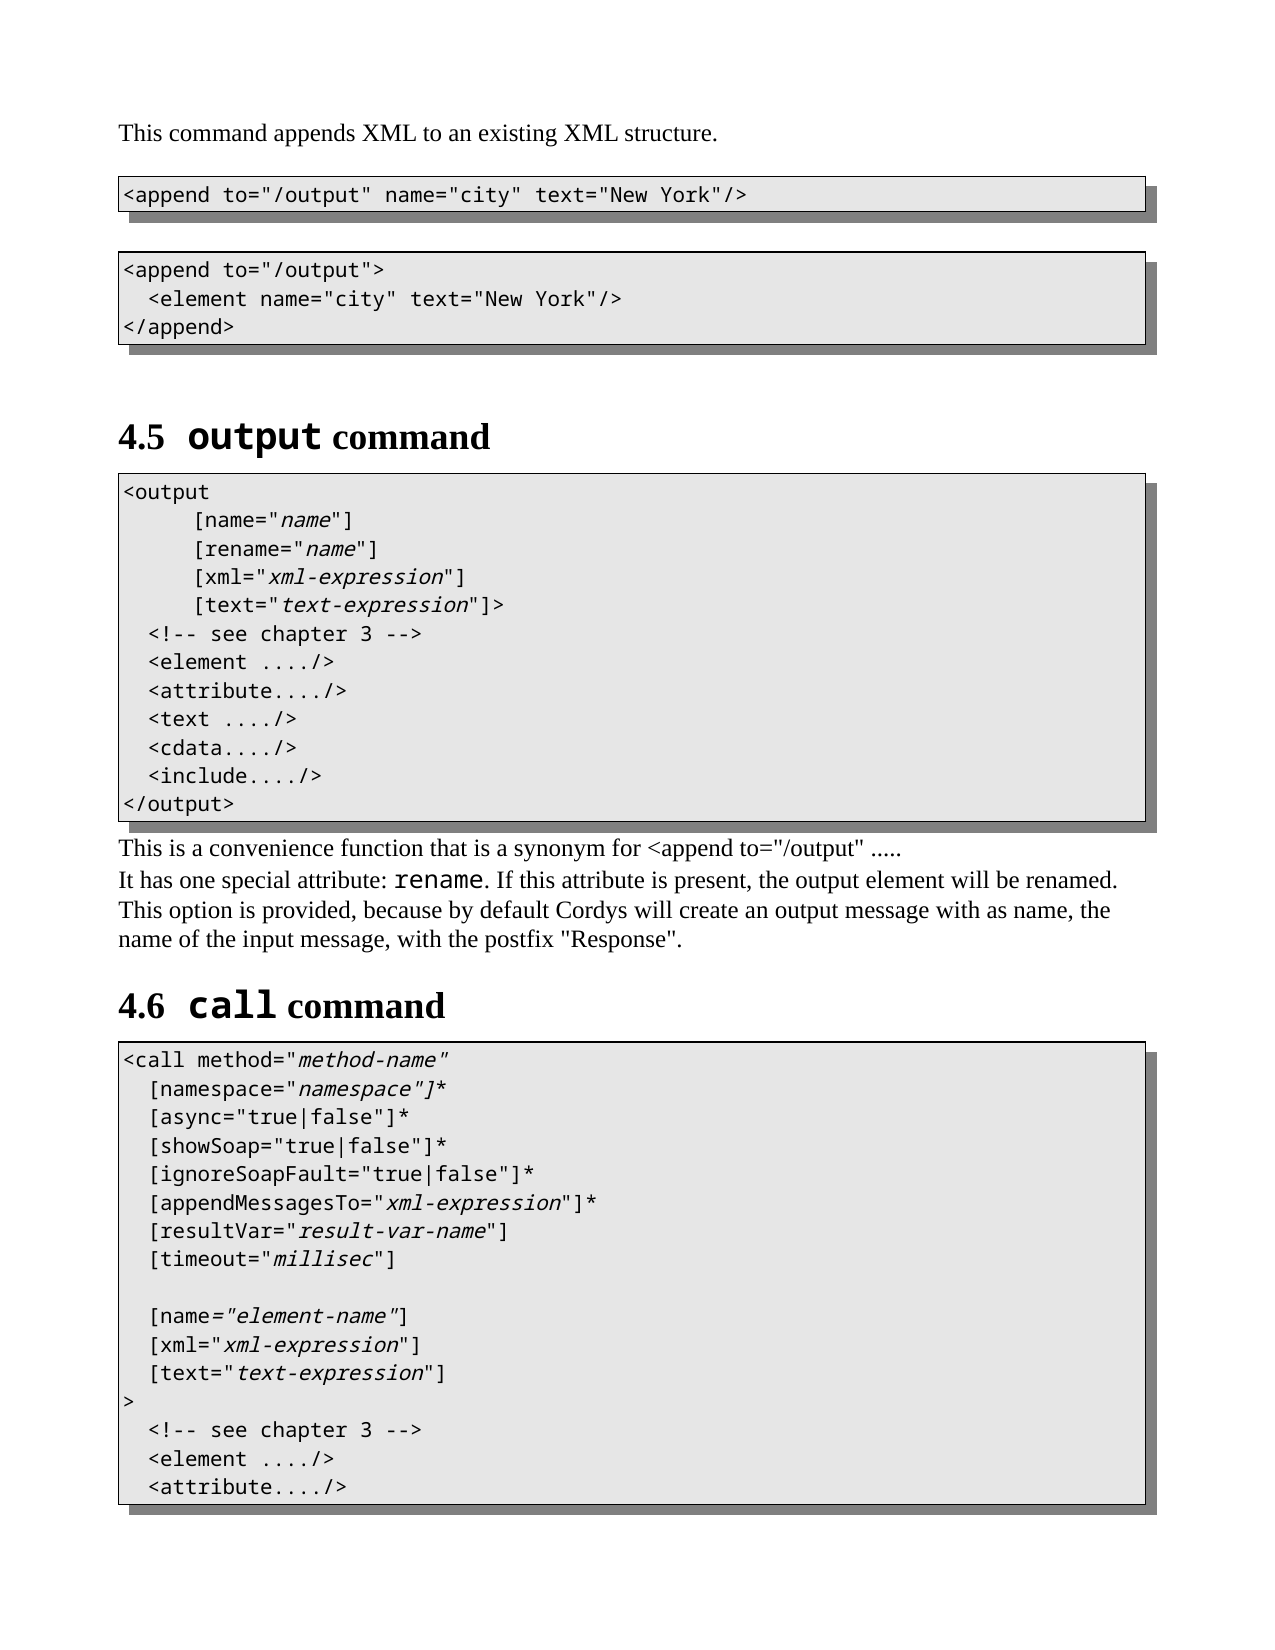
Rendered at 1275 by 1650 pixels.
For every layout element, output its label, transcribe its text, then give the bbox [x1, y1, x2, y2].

text This is a convenience function that is a synonym for <append to="/output" ..... [118, 833, 1157, 861]
text <element ..../> [119, 643, 1145, 672]
text <cdata..../> [119, 729, 1145, 757]
text <call method="method-name" [119, 1043, 1145, 1070]
text <!-- see chapter 3 --> [119, 1411, 1145, 1439]
text [xml="xml-expression"] [119, 1326, 1145, 1354]
subtitle call command [118, 978, 1157, 1029]
text <!-- see chapter 3 --> [119, 615, 1145, 643]
text <element name="city" text="New York"/> [119, 280, 1145, 308]
text [appendMessagesTo="xml-expression"]* [119, 1184, 1145, 1212]
text <include..../> [119, 757, 1145, 786]
text [text="text-expression"]> [119, 586, 1145, 615]
text [showSoap="true|false"]* [119, 1127, 1145, 1155]
text <element ..../> [119, 1439, 1145, 1468]
text </output> [119, 786, 1145, 821]
text [name="element-name"] [119, 1297, 1145, 1326]
text [resultVar="result-var-name"] [119, 1212, 1145, 1241]
text [name="name"] [119, 501, 1145, 529]
text <output [119, 474, 1145, 501]
text [async="true|false"]* [119, 1098, 1145, 1127]
text > [119, 1383, 1145, 1411]
text <append to="/output"> [119, 253, 1145, 280]
text [text="text-expression"] [119, 1354, 1145, 1383]
text </append> [119, 308, 1145, 344]
text This command appends XML to an existing XML structure. [118, 118, 1157, 147]
text It has one special attribute: rename. If this attribute is present, the output element will be renamed. This option is provided, because by default Cordys will create an output message with as name, the name of the input message, with the postfix "Response". [118, 861, 1157, 953]
text <text ..../> [119, 700, 1145, 729]
text <append to="/output" name="city" text="New York"/> [119, 177, 1145, 211]
text [ignoreSoapFault="true|false"]* [119, 1155, 1145, 1184]
text <attribute..../> [119, 672, 1145, 700]
text <attribute..../> [119, 1468, 1145, 1504]
text [rename="name"] [119, 529, 1145, 558]
text [xml="xml-expression"] [119, 558, 1145, 586]
subtitle output command [118, 409, 1157, 460]
text [timeout="millisec"] [119, 1241, 1145, 1269]
text [namespace="namespace"]* [119, 1070, 1145, 1098]
